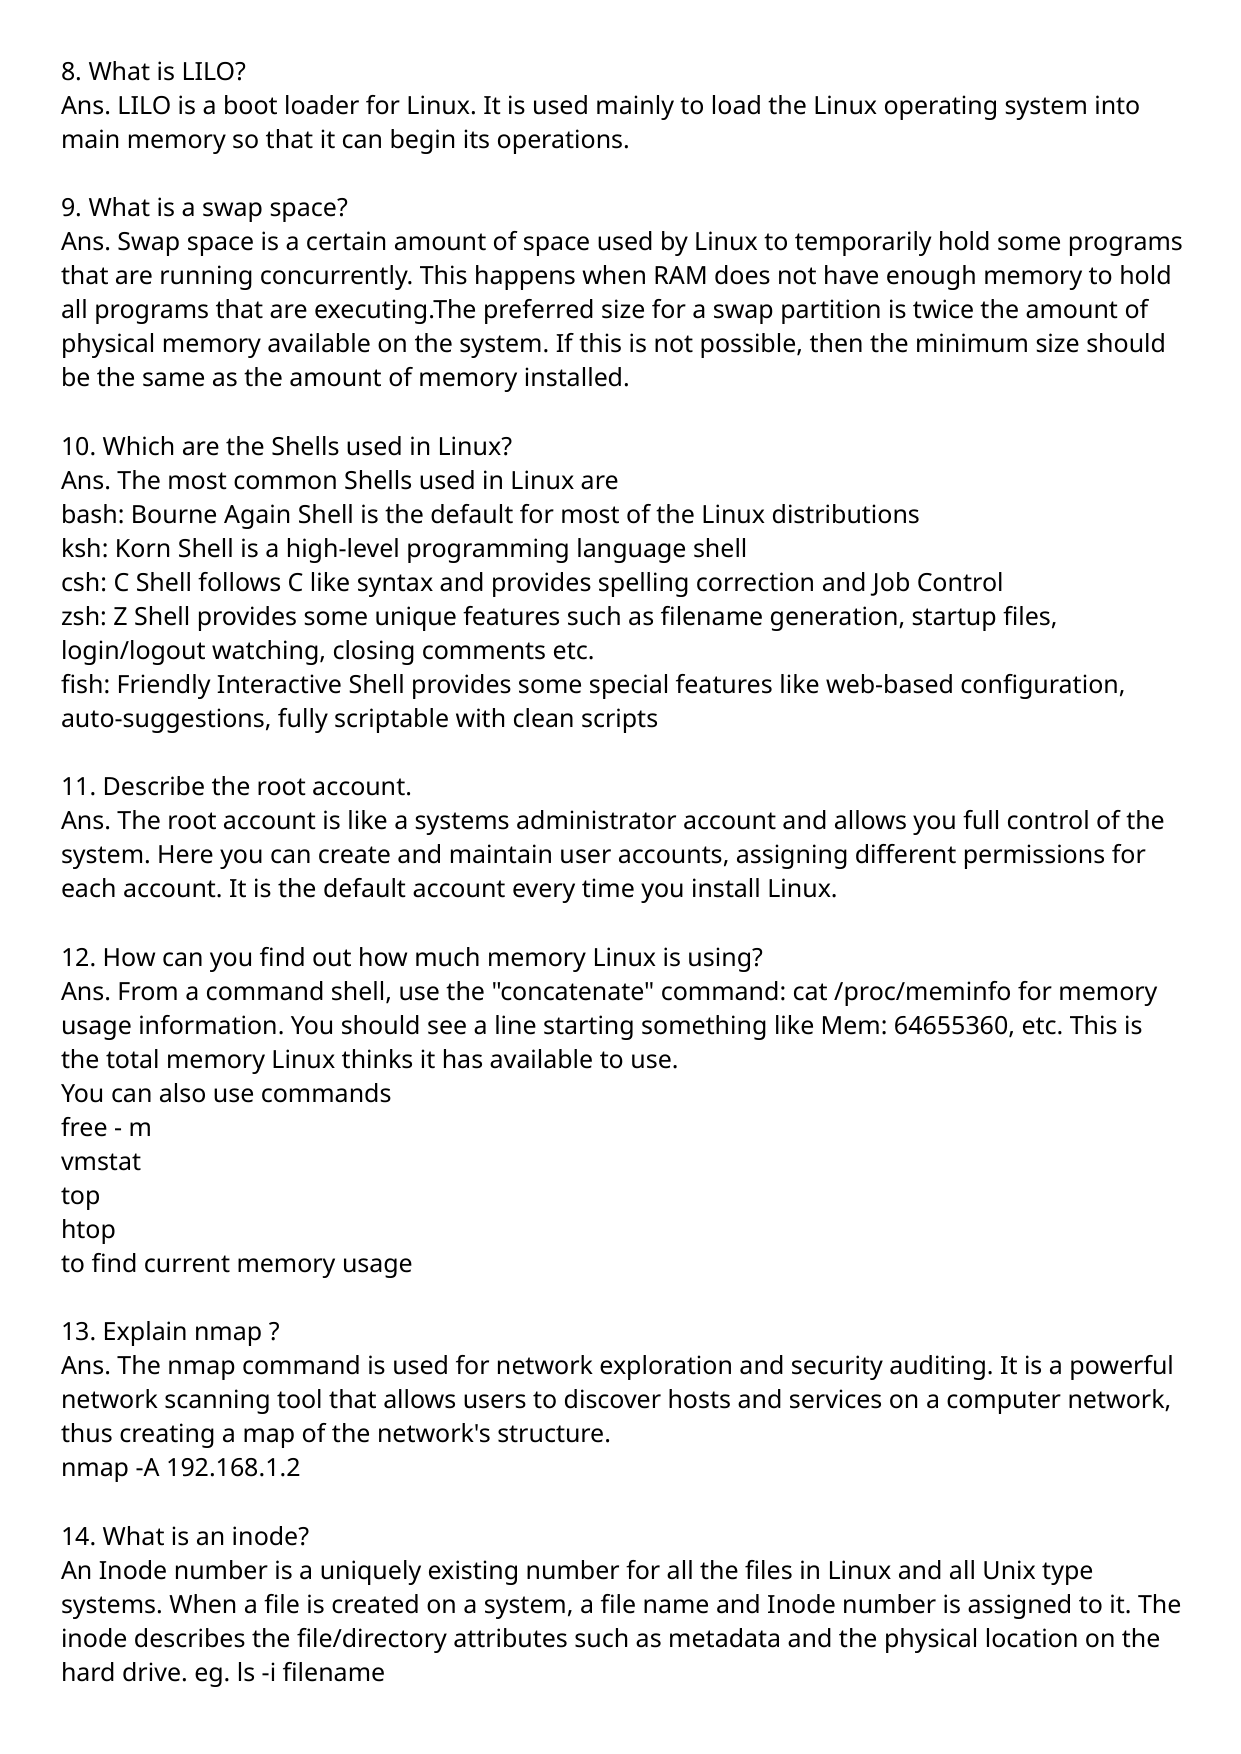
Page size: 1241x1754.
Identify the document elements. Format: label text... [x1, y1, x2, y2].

text 13. Explain nmap ? [61, 1314, 1185, 1348]
text Ans. LILO is a boot loader for Linux. It is used mainly to load the Linux operating system into main memory so that it can begin its operations. [61, 88, 1185, 156]
text 11. Describe the root account. [61, 769, 1185, 803]
text Ans. The most common Shells used in Linux are [61, 462, 1185, 496]
text top [61, 1178, 1185, 1212]
text zsh: Z Shell provides some unique features such as filename generation, startup files, login/logout watching, closing comments etc. [61, 598, 1185, 667]
text Ans. The root account is like a systems administrator account and allows you full control of the system. Here you can create and maintain user accounts, assigning different permissions for each account. It is the default account every time you install Linux. [61, 803, 1185, 905]
text vmstat [61, 1143, 1185, 1178]
text bash: Bourne Again Shell is the default for most of the Linux distributions [61, 496, 1185, 530]
text free - m [61, 1109, 1185, 1143]
text htop [61, 1212, 1185, 1246]
text You can also use commands [61, 1075, 1185, 1109]
text Ans. Swap space is a certain amount of space used by Linux to temporarily hold some programs that are running concurrently. This happens when RAM does not have enough memory to hold all programs that are executing.The preferred size for a swap partition is twice the amount of physical memory available on the system. If this is not possible, then the minimum size should be the same as the amount of memory installed. [61, 224, 1185, 394]
text csh: C Shell follows C like syntax and provides spelling correction and Job Control [61, 564, 1185, 598]
text ksh: Korn Shell is a high-level programming language shell [61, 530, 1185, 564]
text 14. What is an inode? [61, 1518, 1185, 1552]
text 9. What is a swap space? [61, 190, 1185, 224]
text fish: Friendly Interactive Shell provides some special features like web-based configuration, auto-suggestions, fully scriptable with clean scripts [61, 667, 1185, 735]
text Ans. From a command shell, use the "concatenate" command: cat /proc/meminfo for memory usage information. You should see a line starting something like Mem: 64655360, etc. This is the total memory Linux thinks it has available to use. [61, 973, 1185, 1075]
text An Inode number is a uniquely existing number for all the files in Linux and all Unix type systems. When a file is created on a system, a file name and Inode number is assigned to it. The inode describes the file/directory attributes such as metadata and the physical location on the hard drive. eg. ls -i filename [61, 1552, 1185, 1688]
text nmap -A 192.168.1.2 [61, 1450, 1185, 1484]
text 12. How can you find out how much memory Linux is using? [61, 939, 1185, 973]
text Ans. The nmap command is used for network exploration and security auditing. It is a powerful network scanning tool that allows users to discover hosts and services on a computer network, thus creating a map of the network's structure. [61, 1348, 1185, 1450]
text to find current memory usage [61, 1246, 1185, 1280]
text 8. What is LILO? [61, 53, 1185, 88]
text 10. Which are the Shells used in Linux? [61, 428, 1185, 462]
